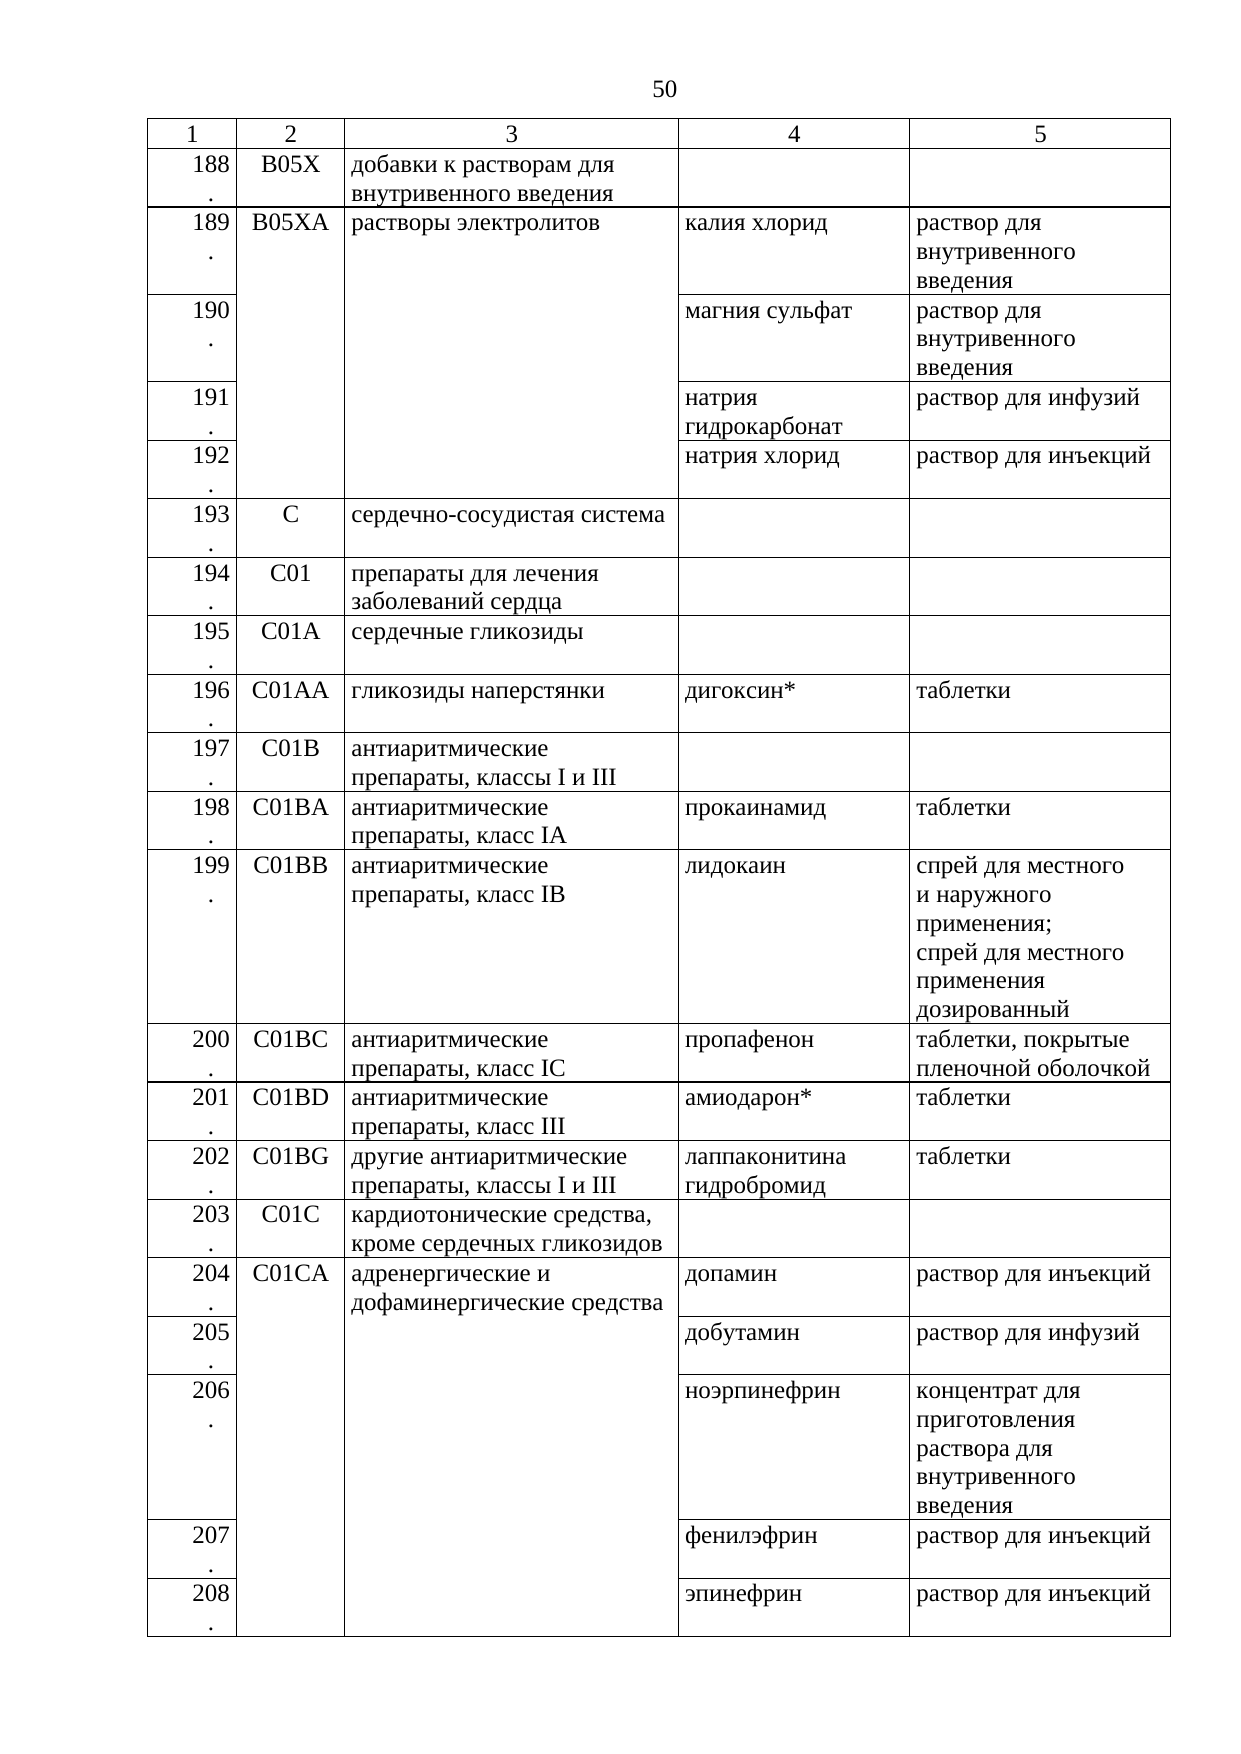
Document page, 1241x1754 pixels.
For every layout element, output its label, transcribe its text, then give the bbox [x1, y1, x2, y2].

table_cell [679, 1200, 909, 1257]
table_cell C01BC [237, 1024, 344, 1081]
table_cell сердечно-сосудистая система [345, 499, 678, 557]
table_cell раствор для инъекций [910, 441, 1170, 498]
table_cell [148, 850, 236, 1023]
table_cell раствор для инъекций [910, 1520, 1170, 1577]
table_cell [148, 616, 236, 674]
table_cell гликозиды наперстянки [345, 675, 678, 732]
table_cell [910, 733, 1170, 791]
table_cell кардиотонические средства, кроме сердечных гликозидов [345, 1200, 678, 1257]
table_cell прокаинамид [679, 792, 909, 849]
table_cell растворы электролитов [345, 208, 678, 498]
table_cell таблетки [910, 675, 1170, 732]
table_cell C01BD [237, 1083, 344, 1140]
table_cell [148, 792, 236, 849]
table_cell добутамин [679, 1317, 909, 1374]
table_cell таблетки [910, 1141, 1170, 1198]
table_cell антиаритмические препараты, класс IB [345, 850, 678, 1023]
table_cell C01 [237, 558, 344, 615]
table_header 5 [910, 119, 1170, 148]
table_cell B05XA [237, 208, 344, 498]
table_cell [148, 1520, 236, 1577]
table_cell фенилэфрин [679, 1520, 909, 1577]
table_cell антиаритмические препараты, класс IC [345, 1024, 678, 1081]
table_cell [148, 149, 236, 206]
table_cell [148, 295, 236, 381]
table_cell [148, 1579, 236, 1636]
table_cell C01CA [237, 1258, 344, 1636]
table_cell [148, 558, 236, 615]
table_cell натрия гидрокарбонат [679, 382, 909, 439]
table_cell [148, 733, 236, 791]
table_cell [910, 499, 1170, 557]
table_cell пропафенон [679, 1024, 909, 1081]
table_cell натрия хлорид [679, 441, 909, 498]
table_cell [910, 616, 1170, 674]
table_cell препараты для лечения заболеваний сердца [345, 558, 678, 615]
table_cell антиаритмические препараты, класс IA [345, 792, 678, 849]
table_cell [148, 441, 236, 498]
table_cell адренергические и дофаминергические средства [345, 1258, 678, 1636]
table_cell раствор для инъекций [910, 1579, 1170, 1636]
table_cell добавки к растворам для внутривенного введения [345, 149, 678, 206]
table_cell [148, 499, 236, 557]
table_cell C01BB [237, 850, 344, 1023]
table_cell [148, 1317, 236, 1374]
table_cell C01A [237, 616, 344, 674]
table_cell [679, 616, 909, 674]
table_cell лидокаин [679, 850, 909, 1023]
table_cell [148, 1200, 236, 1257]
table_cell C [237, 499, 344, 557]
table_cell ноэрпинефрин [679, 1375, 909, 1519]
table_cell таблетки [910, 1083, 1170, 1140]
table_cell [148, 1375, 236, 1519]
table_cell C01AA [237, 675, 344, 732]
table_cell эпинефрин [679, 1579, 909, 1636]
table_cell таблетки, покрытые пленочной оболочкой [910, 1024, 1170, 1081]
table_cell C01BG [237, 1141, 344, 1198]
table_header 4 [679, 119, 909, 148]
table_cell [910, 1200, 1170, 1257]
table_cell антиаритмические препараты, класс III [345, 1083, 678, 1140]
table_cell B05X [237, 149, 344, 206]
table_cell амиодарон* [679, 1083, 909, 1140]
table_cell раствор для инфузий [910, 382, 1170, 439]
table_header 2 [237, 119, 344, 148]
table_cell C01B [237, 733, 344, 791]
table_cell антиаритмические препараты, классы I и III [345, 733, 678, 791]
table_cell [679, 499, 909, 557]
table_cell лаппаконитина гидробромид [679, 1141, 909, 1198]
table_cell C01C [237, 1200, 344, 1257]
table_cell [148, 1083, 236, 1140]
table_cell допамин [679, 1258, 909, 1316]
table_header 1 [148, 119, 236, 148]
table_cell [148, 208, 236, 294]
table_cell калия хлорид [679, 208, 909, 294]
table_cell другие антиаритмические препараты, классы I и III [345, 1141, 678, 1198]
table_cell сердечные гликозиды [345, 616, 678, 674]
table_cell [910, 558, 1170, 615]
table_cell раствор для инъекций [910, 1258, 1170, 1316]
table_cell раствор для внутривенного введения [910, 208, 1170, 294]
table_cell концентрат для приготовления раствора для внутривенного введения [910, 1375, 1170, 1519]
table_cell [679, 733, 909, 791]
table_cell спрей для местного и наружного применения; спрей для местного применения дозированный [910, 850, 1170, 1023]
table_cell дигоксин* [679, 675, 909, 732]
table_cell [148, 1258, 236, 1316]
table_header 3 [345, 119, 678, 148]
table_cell [148, 675, 236, 732]
table_cell [148, 1141, 236, 1198]
table_cell [148, 1024, 236, 1081]
table_cell C01BA [237, 792, 344, 849]
table_cell [910, 149, 1170, 206]
table_cell [679, 149, 909, 206]
table_cell раствор для внутривенного введения [910, 295, 1170, 381]
table_cell таблетки [910, 792, 1170, 849]
table_cell магния сульфат [679, 295, 909, 381]
table_cell раствор для инфузий [910, 1317, 1170, 1374]
table_cell [679, 558, 909, 615]
table_cell [148, 382, 236, 439]
